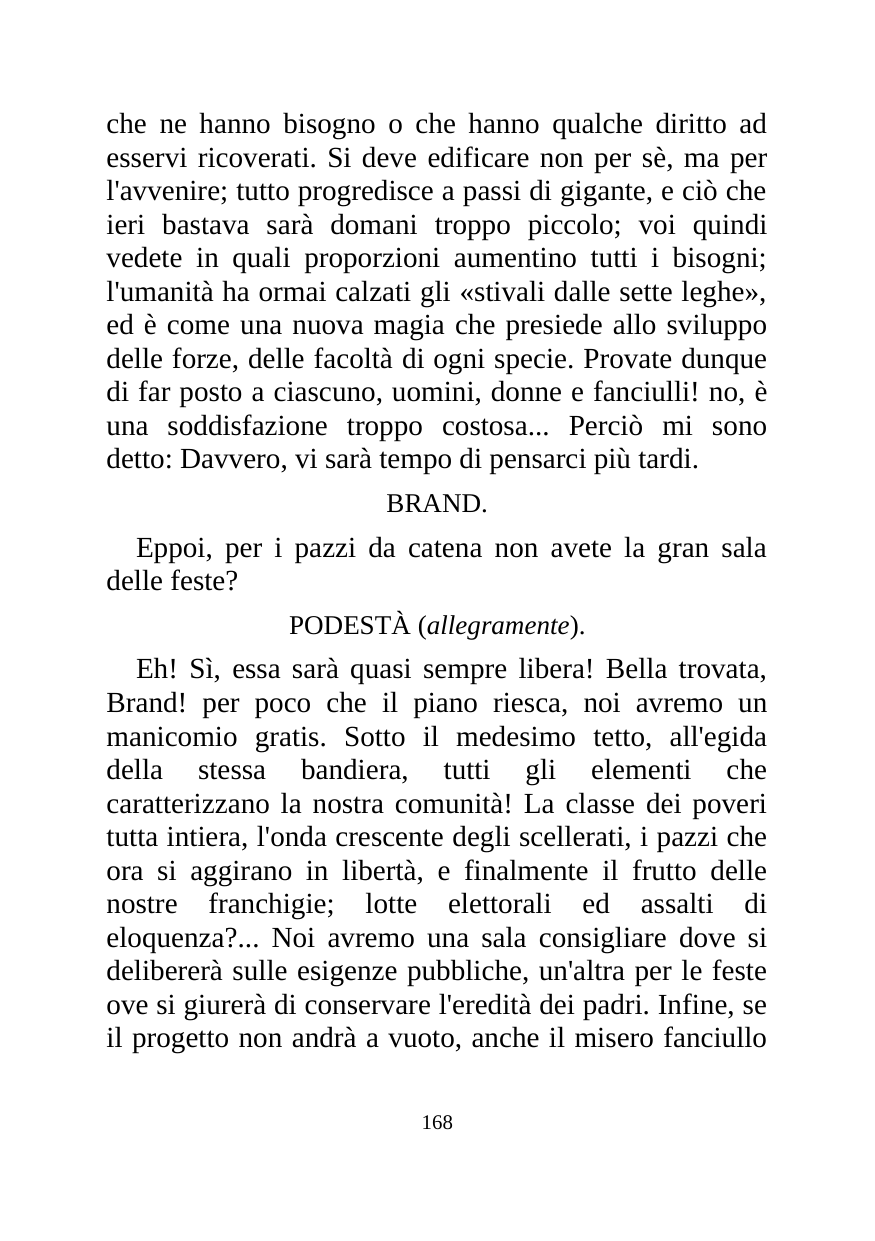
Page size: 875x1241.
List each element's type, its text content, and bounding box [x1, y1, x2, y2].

text PODESTÀ (allegramente). [106, 609, 768, 640]
text che ne hanno bisogno o che hanno qualche diritto ad esservi ricoverati. Si deve edificare non per sè, ma per l'avvenire; tutto progredisce a passi di gigante, e ciò che ieri bastava sarà domani troppo piccolo; voi quindi vedete in quali proporzioni aumentino tutti i bisogni; l'umanità ha ormai calzati gli «stivali dalle sette leghe», ed è come una nuova magia che presiede allo sviluppo delle forze, delle facoltà di ogni specie. Provate dunque di far posto a ciascuno, uomini, donne e fanciulli! no, è una soddisfazione troppo costosa... Perciò mi sono detto: Davvero, vi sarà tempo di pensarci più tardi. [106, 106, 768, 475]
text Eppoi, per i pazzi da catena non avete la gran sala delle feste? [106, 530, 768, 597]
text BRAND. [106, 487, 768, 518]
text Eh! Sì, essa sarà quasi sempre libera! Bella trovata, Brand! per poco che il piano riesca, noi avremo un manicomio gratis. Sotto il medesimo tetto, all'egida della stessa bandiera, tutti gli elementi che caratterizzano la nostra comunità! La classe dei poveri tutta intiera, l'onda crescente degli scellerati, i pazzi che ora si aggirano in libertà, e finalmente il frutto delle nostre franchigie; lotte elettorali ed assalti di eloquenza?... Noi avremo una sala consigliare dove si delibererà sulle esigenze pubbliche, un'altra per le feste ove si giurerà di conservare l'eredità dei padri. Infine, se il progetto non andrà a vuoto, anche il misero fanciullo [106, 652, 768, 1054]
